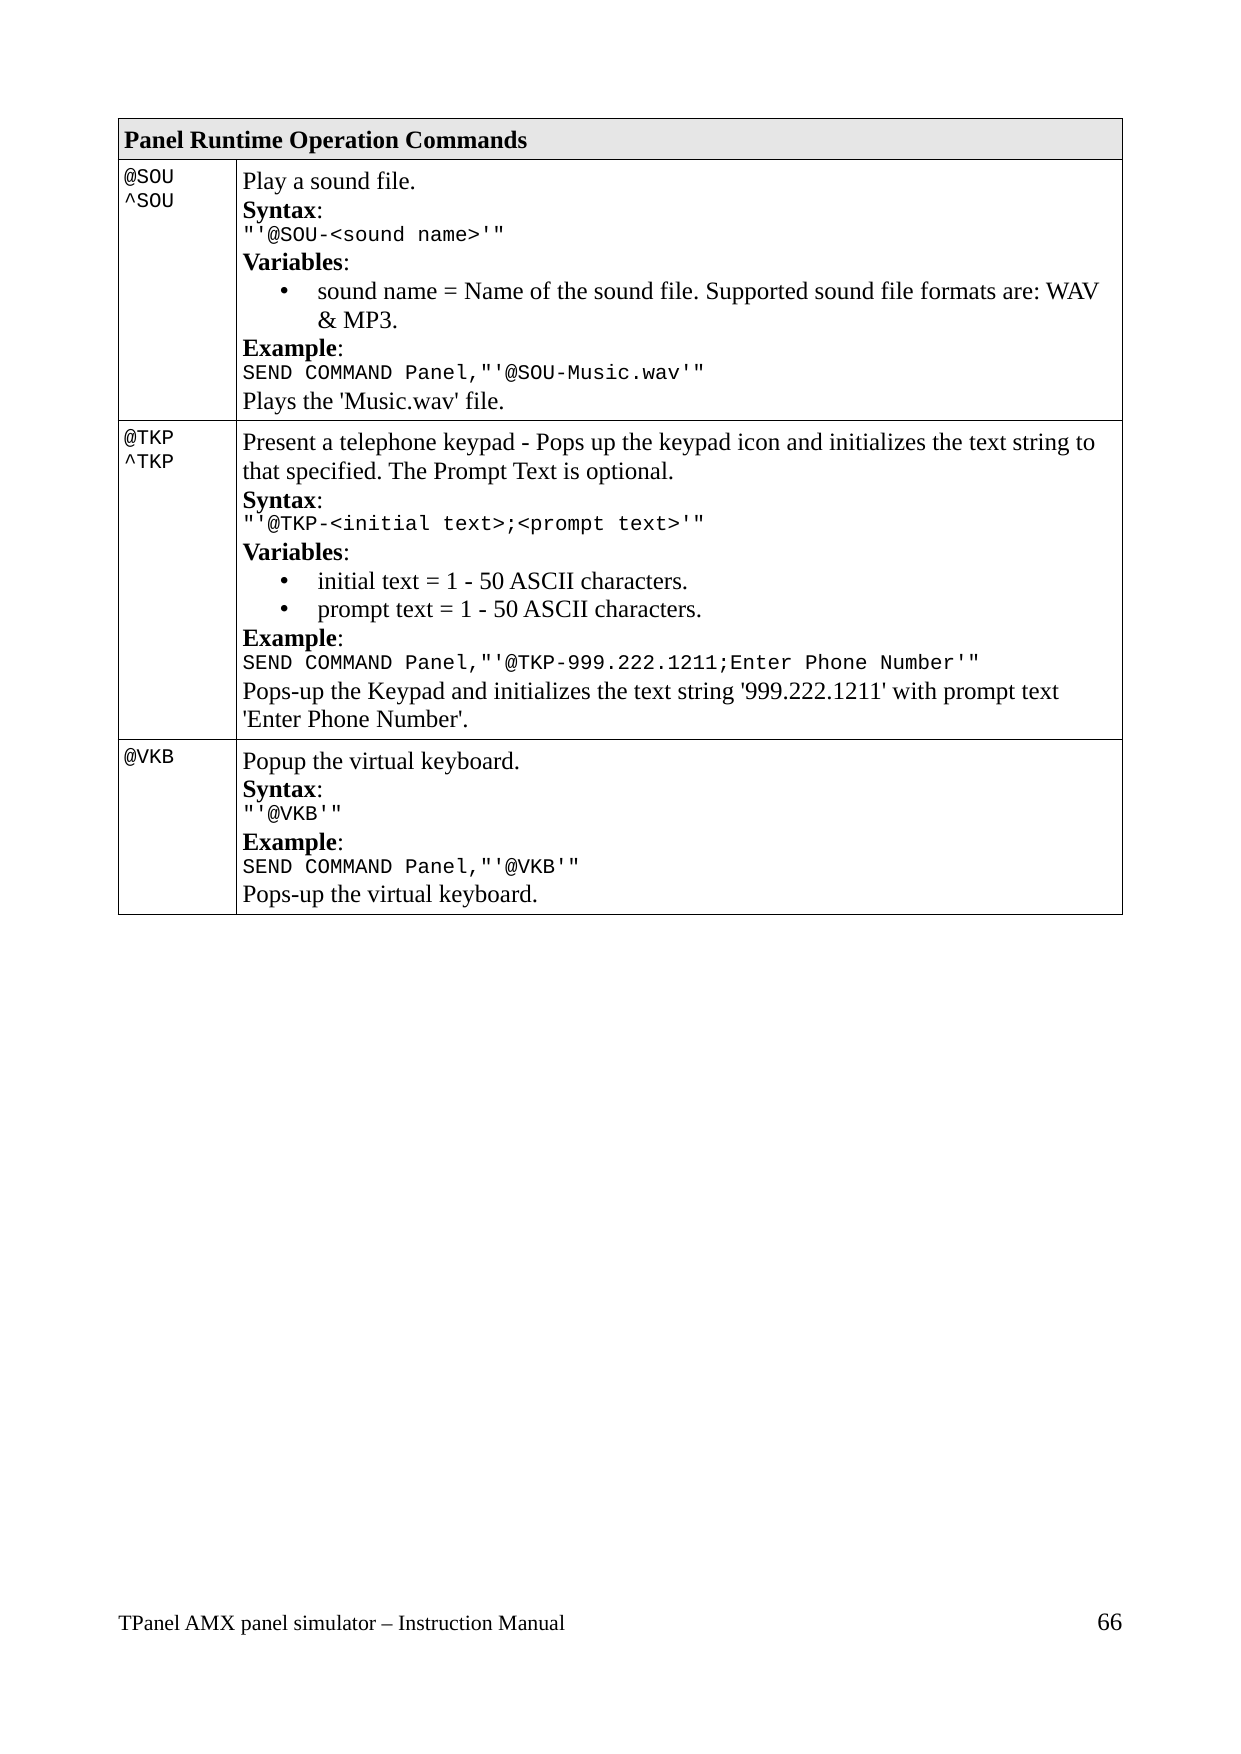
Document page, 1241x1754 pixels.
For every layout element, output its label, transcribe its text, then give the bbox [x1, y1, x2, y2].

table_cell @SOU ^SOU [119, 160, 236, 420]
table_cell Popup the virtual keyboard. Syntax: "'@VKB'" Example: SEND COMMAND Panel,"'@VKB'" Pops-up the virtual keyboard. [237, 740, 1122, 914]
table_header Panel Runtime Operation Commands [119, 119, 1122, 159]
table_cell Present a telephone keypad - Pops up the keypad icon and initializes the text string to that specified. The Prompt Text is optional. Syntax: "'@TKP-<initial text>;<prompt text>'" Variables: initial text = 1 - 50 ASCII characters. prompt text = 1 - 50 ASCII characters. Example: SEND COMMAND Panel,"'@TKP-999.222.1211;Enter Phone Number'" Pops-up the Keypad and initializes the text string '999.222.1211' with prompt text 'Enter Phone Number'. [237, 421, 1122, 739]
table_cell @TKP ^TKP [119, 421, 236, 739]
table_cell Play a sound file. Syntax: "'@SOU-<sound name>'" Variables: sound name = Name of the sound file. Supported sound file formats are: WAV & MP3. Example: SEND COMMAND Panel,"'@SOU-Music.wav'" Plays the 'Music.wav' file. [237, 160, 1122, 420]
table_cell @VKB [119, 740, 236, 914]
